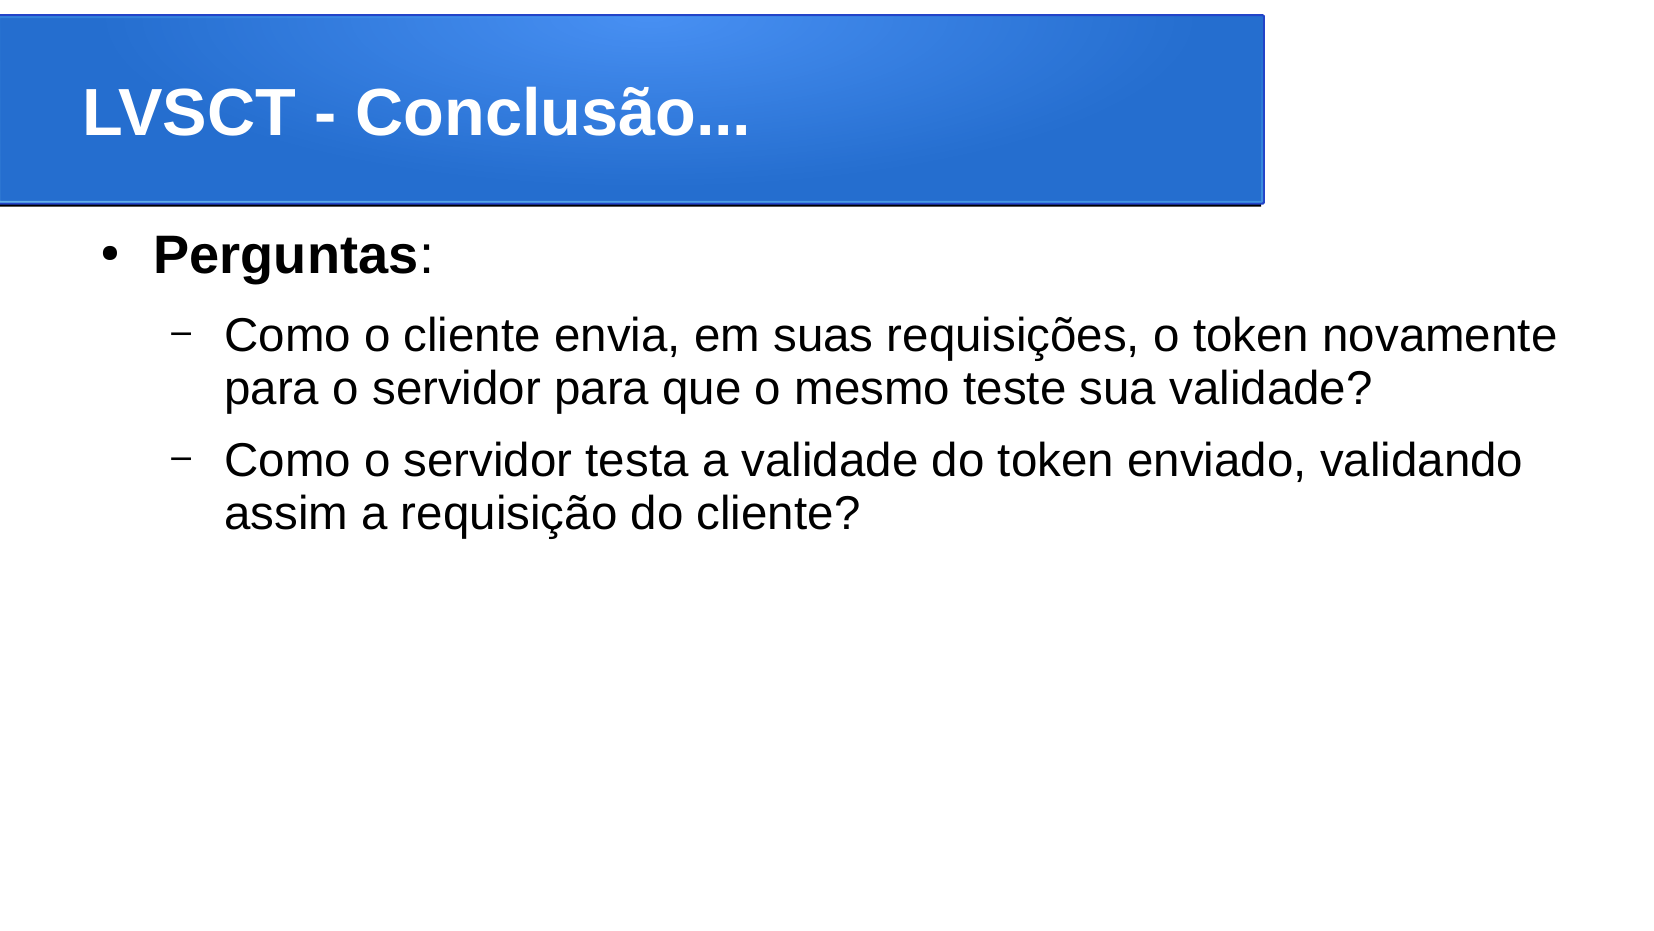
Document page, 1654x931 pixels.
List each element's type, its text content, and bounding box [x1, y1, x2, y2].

title LVSCT - Conclusão... [82, 35, 1235, 189]
list Perguntas: Como o cliente envia, em suas requisições, o token novamente para o servidor para que o mesmo teste sua validade? Como o servidor testa a validade do token enviado, validando assim a requisição do cliente? [82, 224, 1571, 764]
